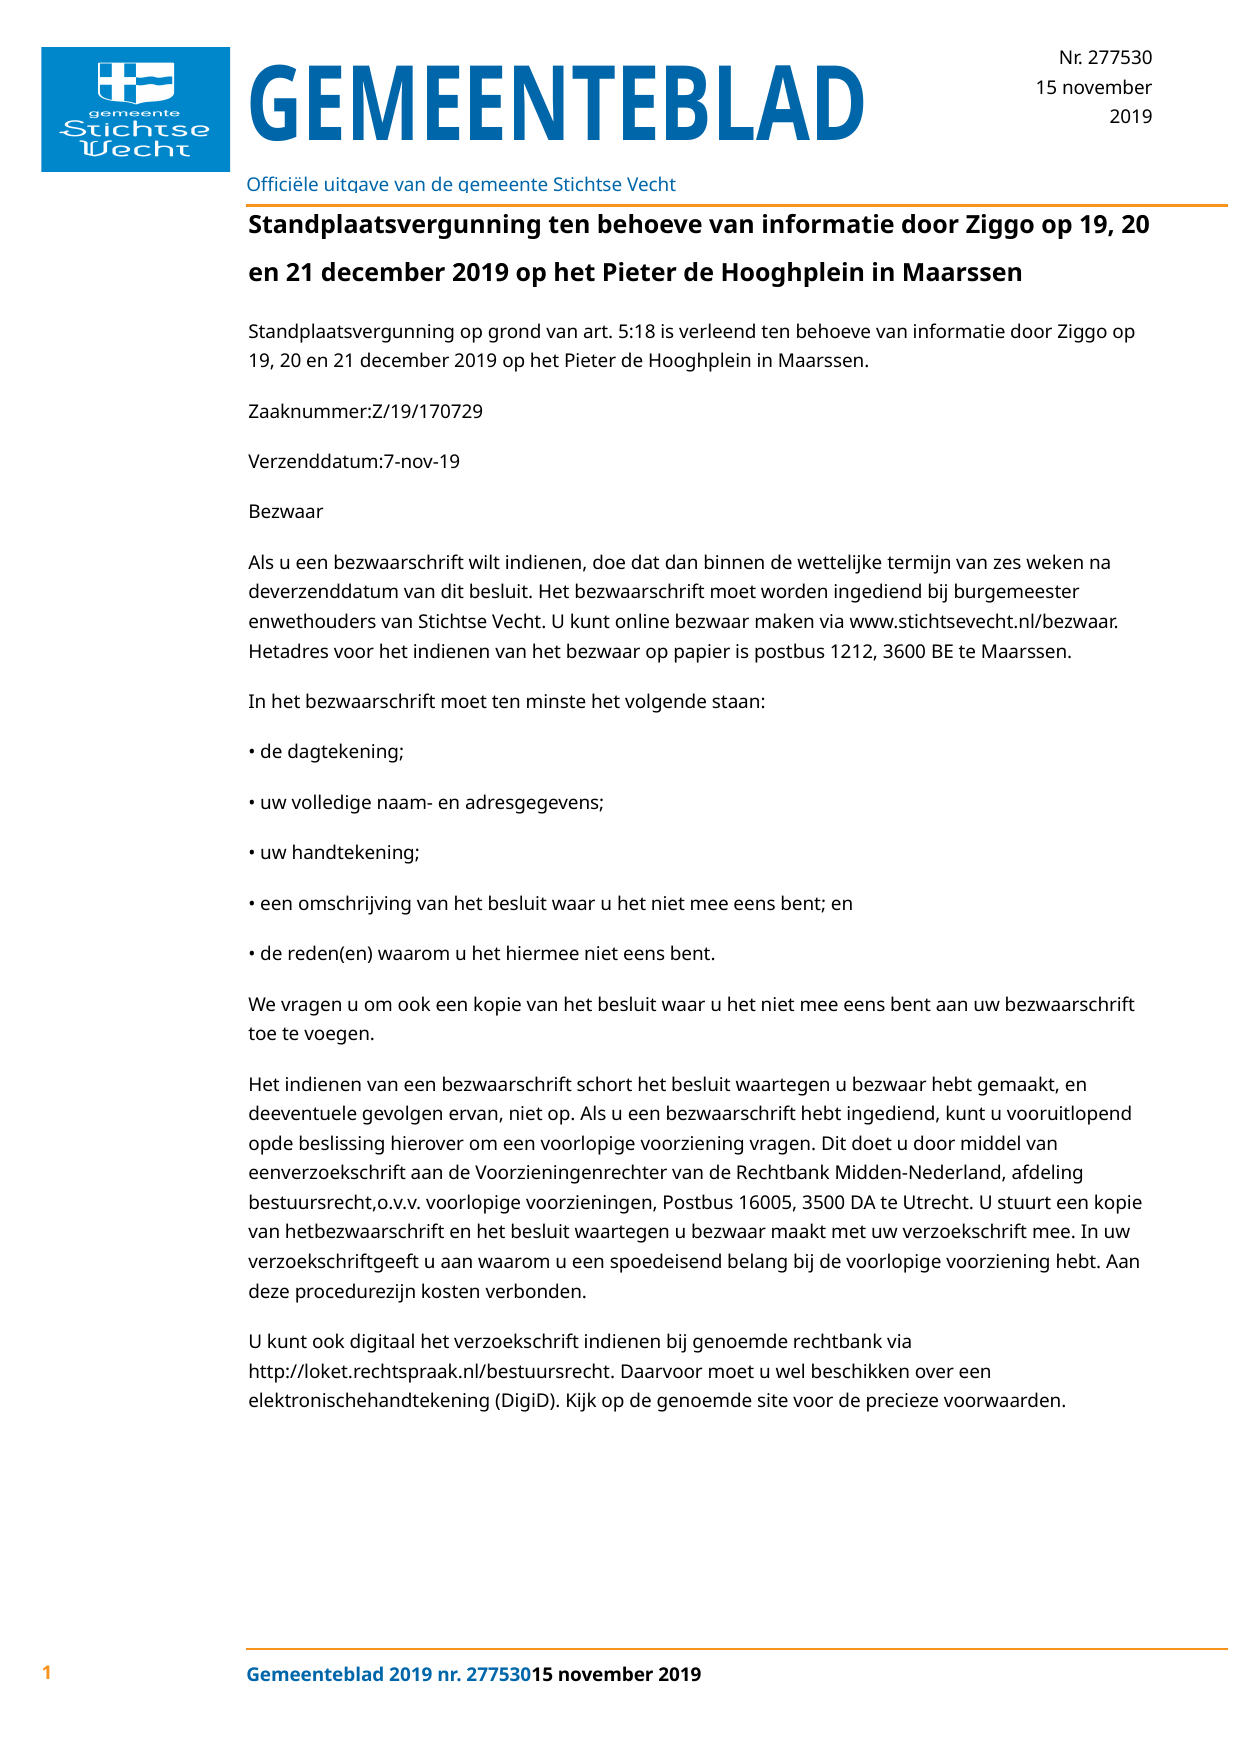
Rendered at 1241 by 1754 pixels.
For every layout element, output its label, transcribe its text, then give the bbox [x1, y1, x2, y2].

text We vragen u om ook een kopie van het besluit waar u het niet mee eens bent aan uw bezwaarschrift toe te voegen. [248, 991, 1152, 1046]
text • uw volledige naam- en adresgegevens; [248, 789, 1152, 815]
text • uw handtekening; [248, 839, 1152, 865]
text Verzenddatum:7-nov-19 [248, 448, 1152, 474]
text Standplaatsvergunning op grond van art. 5:18 is verleend ten behoeve van informatie door Ziggo op 19, 20 en 21 december 2019 op het Pieter de Hooghplein in Maarssen. [248, 318, 1152, 373]
text U kunt ook digitaal het verzoekschrift indienen bij genoemde rechtbank via http://loket.rechtspraak.nl/bestuursrecht. Daarvoor moet u wel beschikken over een elektronischehandtekening (DigiD). Kijk op de genoemde site voor de precieze voorwaarden. [248, 1328, 1152, 1413]
picture [99, 63, 135, 101]
text In het bezwaarschrift moet ten minste het volgende staan: [248, 688, 1152, 714]
text Bezwaar [248, 499, 1152, 524]
picture [137, 63, 174, 103]
text • een omschrijving van het besluit waar u het niet mee eens bent; en [248, 890, 1152, 916]
text Het indienen van een bezwaarschrift schort het besluit waartegen u bezwaar hebt gemaakt, en deeventuele gevolgen ervan, niet op. Als u een bezwaarschrift hebt ingediend, kunt u vooruitlopend opde beslissing hierover om een voorlopige voorziening vragen. Dit doet u door middel van eenverzoekschrift aan de Voorzieningenrechter van de Rechtbank Midden-Nederland, afdeling bestuursrecht,o.v.v. voorlopige voorzieningen, Postbus 16005, 3500 DA te Utrecht. U stuurt een kopie van hetbezwaarschrift en het besluit waartegen u bezwaar maakt met uw verzoekschrift mee. In uw verzoekschriftgeeft u aan waarom u een spoedeisend belang bij de voorlopige voorziening hebt. Aan deze procedurezijn kosten verbonden. [248, 1071, 1152, 1304]
text • de reden(en) waarom u het hiermee niet eens bent. [248, 940, 1152, 966]
text Standplaatsvergunning ten behoeve van informatie door Ziggo op 19, 20 en 21 december 2019 op het Pieter de Hooghplein in Maarssen [248, 207, 1152, 288]
text Zaaknummer:Z/19/170729 [248, 398, 1152, 424]
text Als u een bezwaarschrift wilt indienen, doe dat dan binnen de wettelijke termijn van zes weken na deverzenddatum van dit besluit. Het bezwaarschrift moet worden ingediend bij burgemeester enwethouders van Stichtse Vecht. U kunt online bezwaar maken via www.stichtsevecht.nl/bezwaar. Hetadres voor het indienen van het bezwaar op papier is postbus 1212, 3600 BE te Maarssen. [248, 549, 1152, 664]
text • de dagtekening; [248, 739, 1152, 764]
